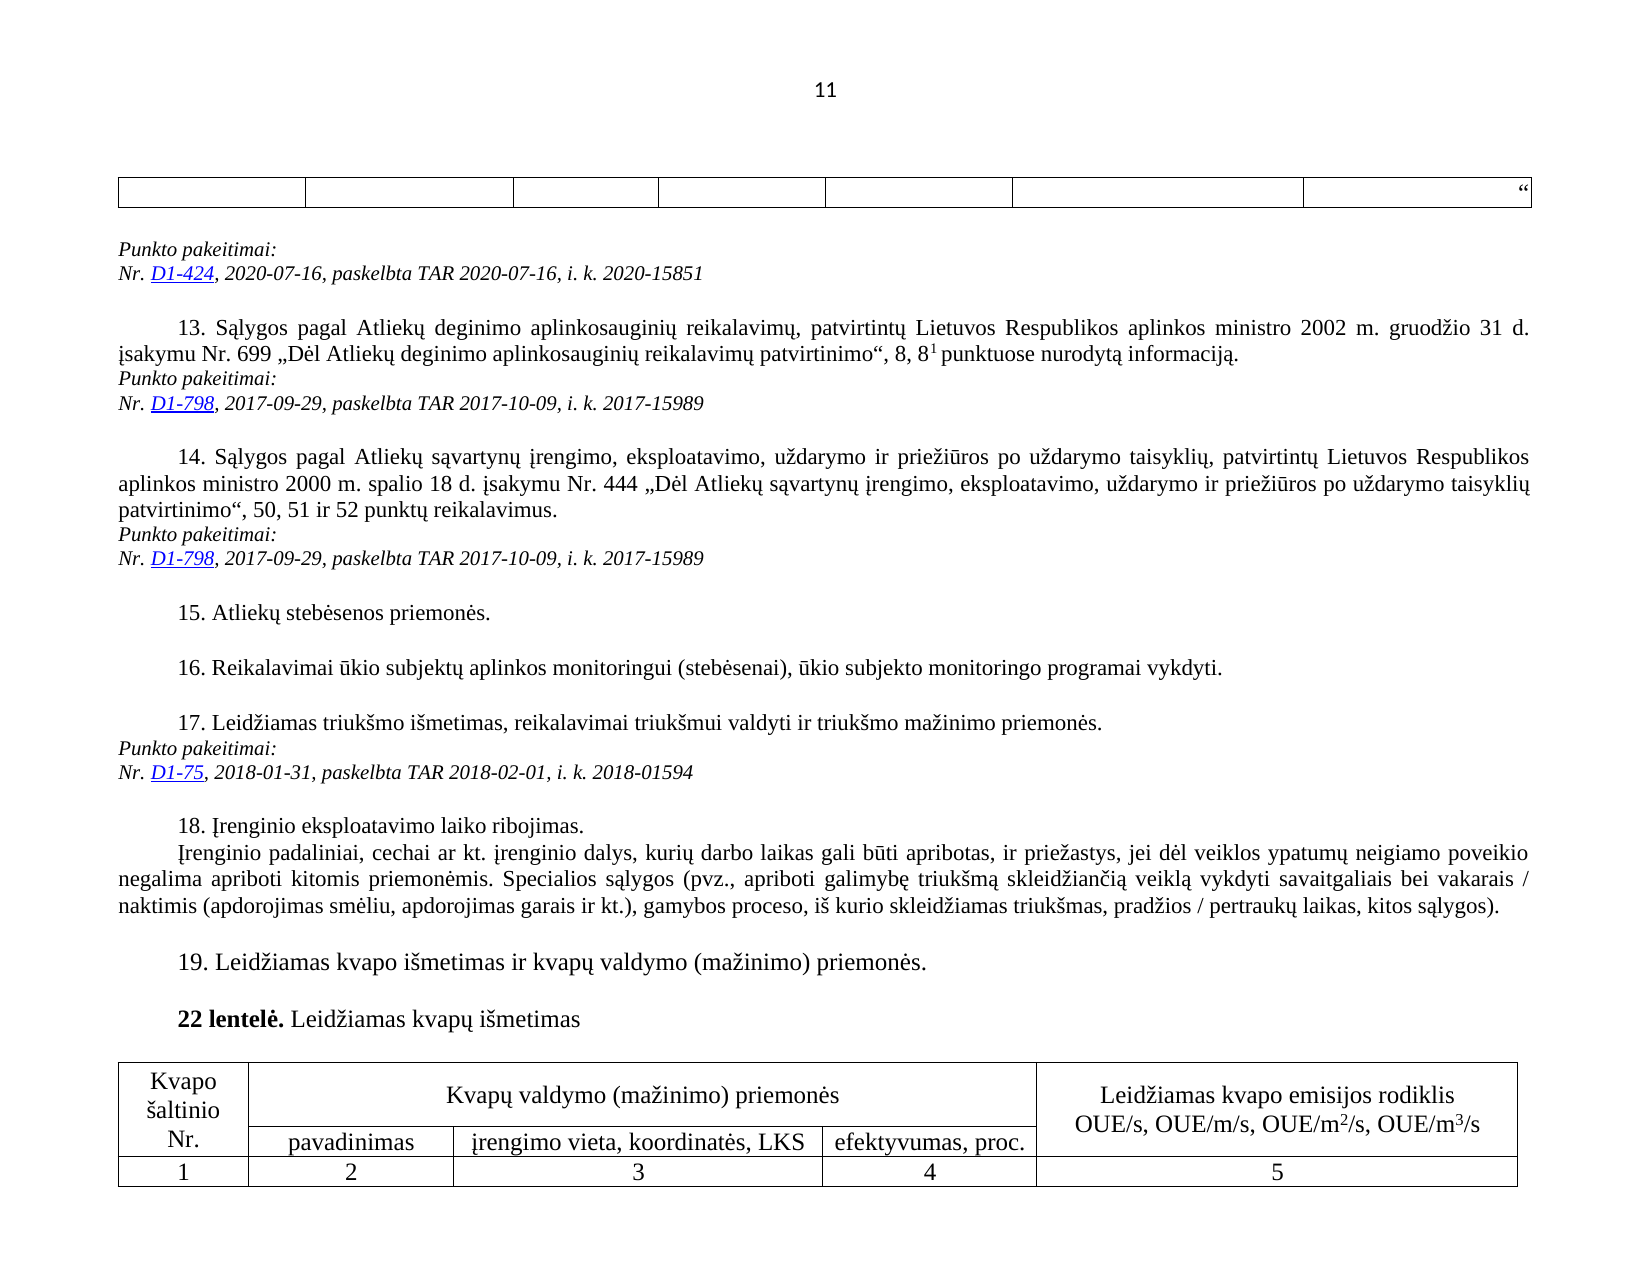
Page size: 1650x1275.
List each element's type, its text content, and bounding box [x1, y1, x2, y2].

table_cell [119, 178, 305, 207]
table_header Kvapų valdymo (mažinimo) priemonės [249, 1063, 1036, 1126]
table_header Leidžiamas kvapo emisijos rodiklis OUE/s, OUE/m/s, OUE/m2/s, OUE/m3/s [1037, 1063, 1517, 1156]
table_cell pavadinimas [249, 1127, 453, 1156]
text Punkto pakeitimai: [118, 366, 1532, 390]
text Nr. D1-798, 2017-09-29, paskelbta TAR 2017-10-09, i. k. 2017-15989 [118, 390, 1532, 414]
table_cell [306, 178, 513, 207]
text Punkto pakeitimai: [118, 736, 1532, 760]
table_cell 5 [1037, 1157, 1517, 1186]
text 17. Leidžiamas triukšmo išmetimas, reikalavimai triukšmui valdyti ir triukšmo mažinimo priemonės. [118, 709, 1532, 736]
table_cell “ [1304, 178, 1531, 207]
table_cell 1 [119, 1157, 248, 1186]
text Nr. D1-424, 2020-07-16, paskelbta TAR 2020-07-16, i. k. 2020-15851 [118, 261, 1532, 285]
text 15. Atliekų stebėsenos priemonės. [118, 599, 1532, 626]
table_cell 2 [249, 1157, 453, 1186]
text Punkto pakeitimai: [118, 522, 1532, 546]
text Įrenginio padaliniai, cechai ar kt. įrenginio dalys, kurių darbo laikas gali būti apribotas, ir priežastys, jei dėl veiklos ypatumų neigiamo poveikio negalima apriboti kitomis priemonėmis. Specialios sąlygos (pvz., apriboti galimybę triukšmą skleidžiančią veiklą vykdyti savaitgaliais bei vakarais / naktimis (apdorojimas smėliu, apdorojimas garais ir kt.), gamybos proceso, iš kurio skleidžiamas triukšmas, pradžios / pertraukų laikas, kitos sąlygos). [118, 839, 1532, 918]
table_cell [659, 178, 825, 207]
table_cell 4 [823, 1157, 1036, 1186]
table_cell efektyvumas, proc. [823, 1127, 1036, 1156]
text 16. Reikalavimai ūkio subjektų aplinkos monitoringui (stebėsenai), ūkio subjekto monitoringo programai vykdyti. [118, 654, 1532, 681]
text 14. Sąlygos pagal Atliekų sąvartynų įrengimo, eksploatavimo, uždarymo ir priežiūros po uždarymo taisyklių, patvirtintų Lietuvos Respublikos aplinkos ministro 2000 m. spalio 18 d. įsakymu Nr. 444 „Dėl Atliekų sąvartynų įrengimo, eksploatavimo, uždarymo ir priežiūros po uždarymo taisyklių patvirtinimo“, 50, 51 ir 52 punktų reikalavimus. [118, 443, 1532, 522]
table_cell įrengimo vieta, koordinatės, LKS [454, 1127, 822, 1156]
table_cell [826, 178, 1012, 207]
table_cell [514, 178, 658, 207]
text 19. Leidžiamas kvapo išmetimas ir kvapų valdymo (mažinimo) priemonės. [118, 947, 1532, 976]
text 22 lentelė. Leidžiamas kvapų išmetimas [118, 1004, 1532, 1033]
text 13. Sąlygos pagal Atliekų deginimo aplinkosauginių reikalavimų, patvirtintų Lietuvos Respublikos aplinkos ministro 2002 m. gruodžio 31 d. įsakymu Nr. 699 „Dėl Atliekų deginimo aplinkosauginių reikalavimų patvirtinimo“, 8, 81 punktuose nurodytą informaciją. [118, 314, 1532, 366]
text Punkto pakeitimai: [118, 237, 1532, 261]
table_cell 3 [454, 1157, 822, 1186]
table_header Kvapo šaltinio Nr. [119, 1063, 248, 1156]
text Nr. D1-798, 2017-09-29, paskelbta TAR 2017-10-09, i. k. 2017-15989 [118, 546, 1532, 570]
table_cell [1013, 178, 1303, 207]
text Nr. D1-75, 2018-01-31, paskelbta TAR 2018-02-01, i. k. 2018-01594 [118, 760, 1532, 784]
text 18. Įrenginio eksploatavimo laiko ribojimas. [118, 813, 1532, 839]
